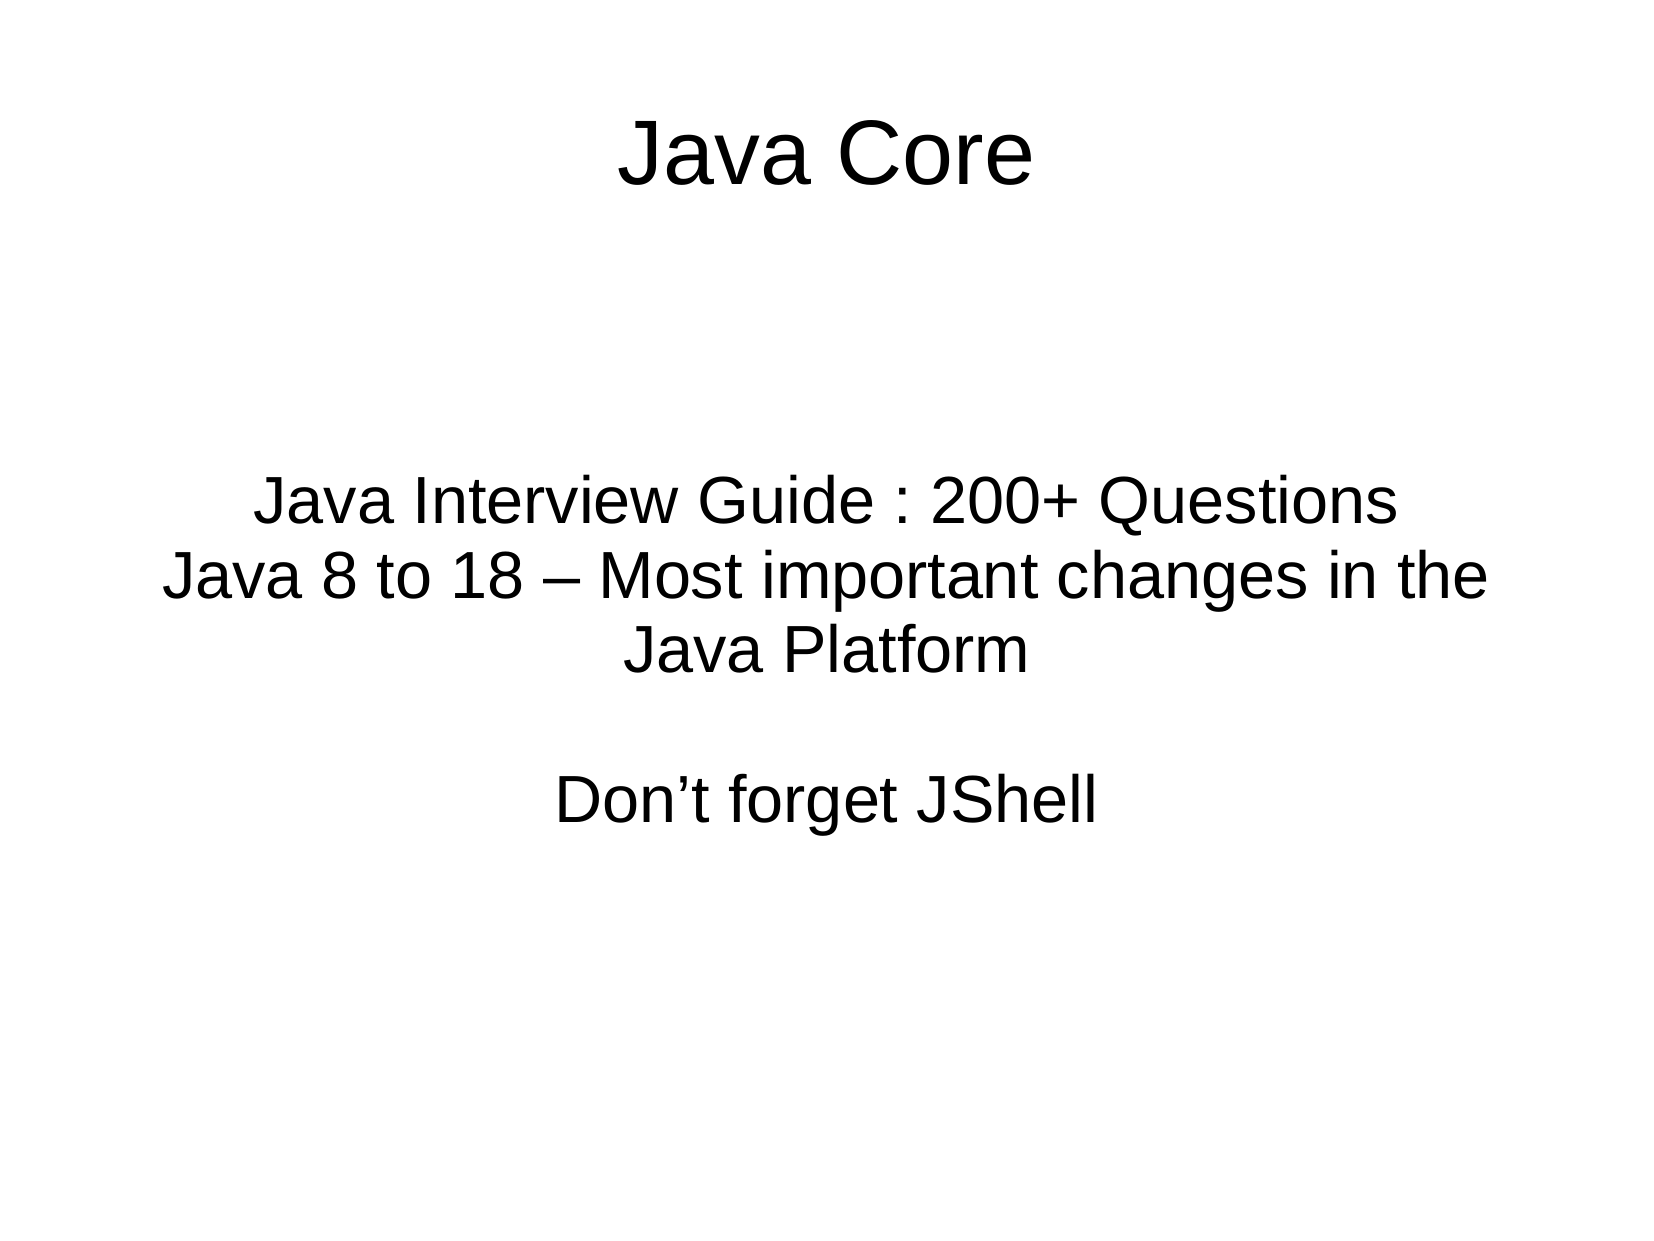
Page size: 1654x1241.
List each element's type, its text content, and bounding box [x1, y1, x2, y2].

subtitle Java Interview Guide : 200+ Questions Java 8 to 18 – Most important changes in the Java Platform Don’t forget JShell [82, 290, 1571, 1010]
title Java Core [82, 49, 1571, 257]
